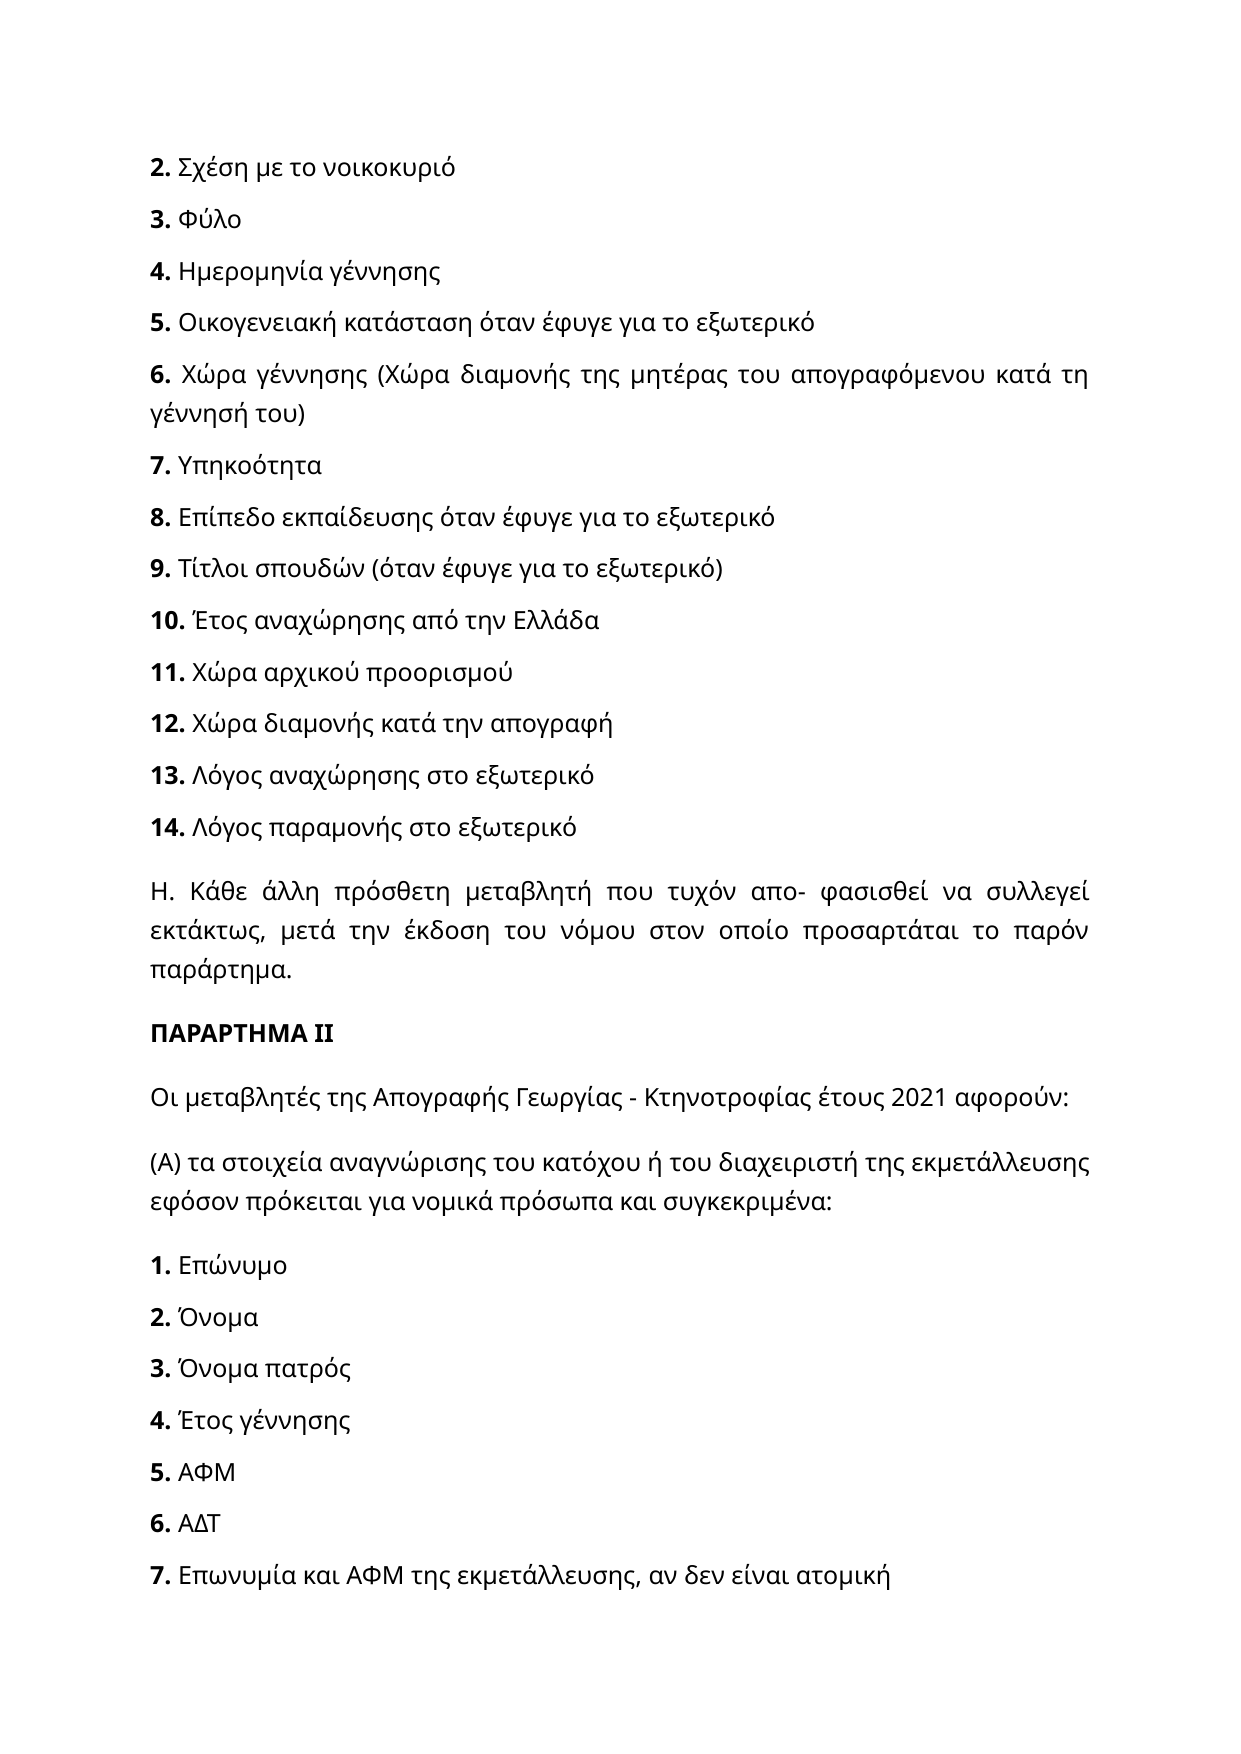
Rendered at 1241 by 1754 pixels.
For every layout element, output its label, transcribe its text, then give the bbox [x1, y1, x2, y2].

text 4. Ημερομηνία γέννησης [150, 253, 1090, 287]
text 11. Χώρα αρχικού προορισμού [150, 654, 1090, 688]
text 6. Χώρα γέννησης (Χώρα διαμονής της μητέρας του απογραφόμενου κατά τη γέννησή του) [150, 357, 1090, 430]
text 7. Επωνυμία και ΑΦΜ της εκμετάλλευσης, αν δεν είναι ατομική [150, 1557, 1090, 1592]
text Οι μεταβλητές της Απογραφής Γεωργίας - Κτηνοτροφίας έτους 2021 αφορούν: [150, 1080, 1090, 1114]
text 3. Φύλο [150, 202, 1090, 236]
text 2. Όνομα [150, 1299, 1090, 1333]
text 1. Επώνυμο [150, 1247, 1090, 1282]
text 14. Λόγος παραμονής στο εξωτερικό [150, 809, 1090, 843]
text 9. Τίτλοι σπουδών (όταν έφυγε για το εξωτερικό) [150, 551, 1090, 585]
text (Α) τα στοιχεία αναγνώρισης του κατόχου ή του διαχειριστή της εκμετάλλευσης εφόσον πρόκειται για νομικά πρόσωπα και συγκεκριμένα: [150, 1144, 1090, 1217]
text 7. Υπηκοότητα [150, 447, 1090, 482]
text 6. ΑΔΤ [150, 1506, 1090, 1540]
text 4. Έτος γέννησης [150, 1402, 1090, 1437]
text 5. ΑΦΜ [150, 1454, 1090, 1488]
text ΠΑΡΑΡΤΗΜΑ II [150, 1016, 1090, 1050]
text 3. Όνομα πατρός [150, 1351, 1090, 1385]
text Η. Κάθε άλλη πρόσθετη μεταβλητή που τυχόν απο- φασισθεί να συλλεγεί εκτάκτως, μετά την έκδοση του νόμου στον οποίο προσαρτάται το παρόν παράρτημα. [150, 873, 1090, 986]
text 12. Χώρα διαμονής κατά την απογραφή [150, 706, 1090, 740]
text 5. Οικογενειακή κατάσταση όταν έφυγε για το εξωτερικό [150, 305, 1090, 339]
text 8. Επίπεδο εκπαίδευσης όταν έφυγε για το εξωτερικό [150, 499, 1090, 533]
text 10. Έτος αναχώρησης από την Ελλάδα [150, 602, 1090, 637]
text 2. Σχέση με το νοικοκυριό [150, 150, 1090, 184]
text 13. Λόγος αναχώρησης στο εξωτερικό [150, 757, 1090, 792]
